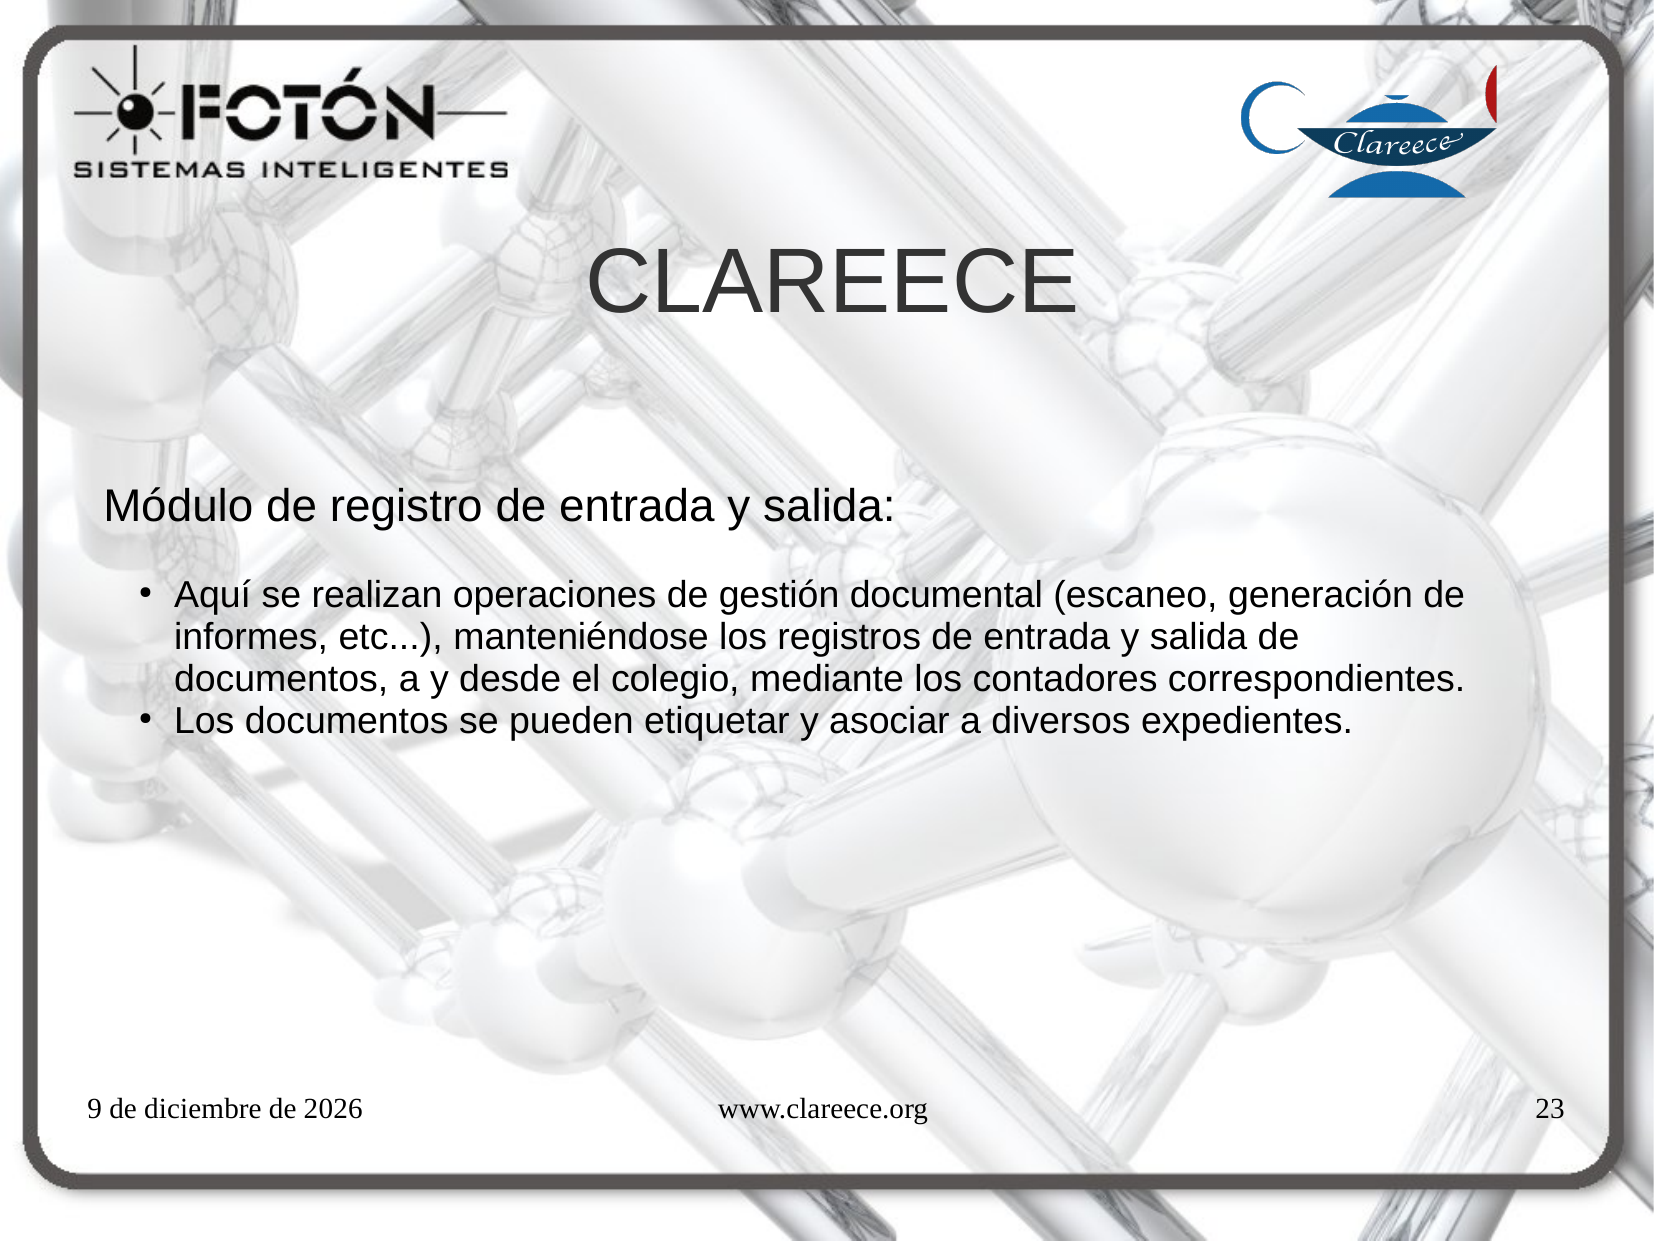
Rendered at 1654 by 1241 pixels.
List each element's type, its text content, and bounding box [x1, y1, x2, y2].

text_box Módulo de registro de entrada y salida: Aquí se realizan operaciones de gestión documental (escaneo, generación de informes, etc...), manteniéndose los registros de entrada y salida de documentos, a y desde el colegio, mediante los contadores correspondientes. Los documentos se pueden etiquetar y asociar a diversos expedientes. [88, 472, 1536, 1034]
title CLAREECE [88, 177, 1577, 385]
picture [0, 0, 1654, 1241]
